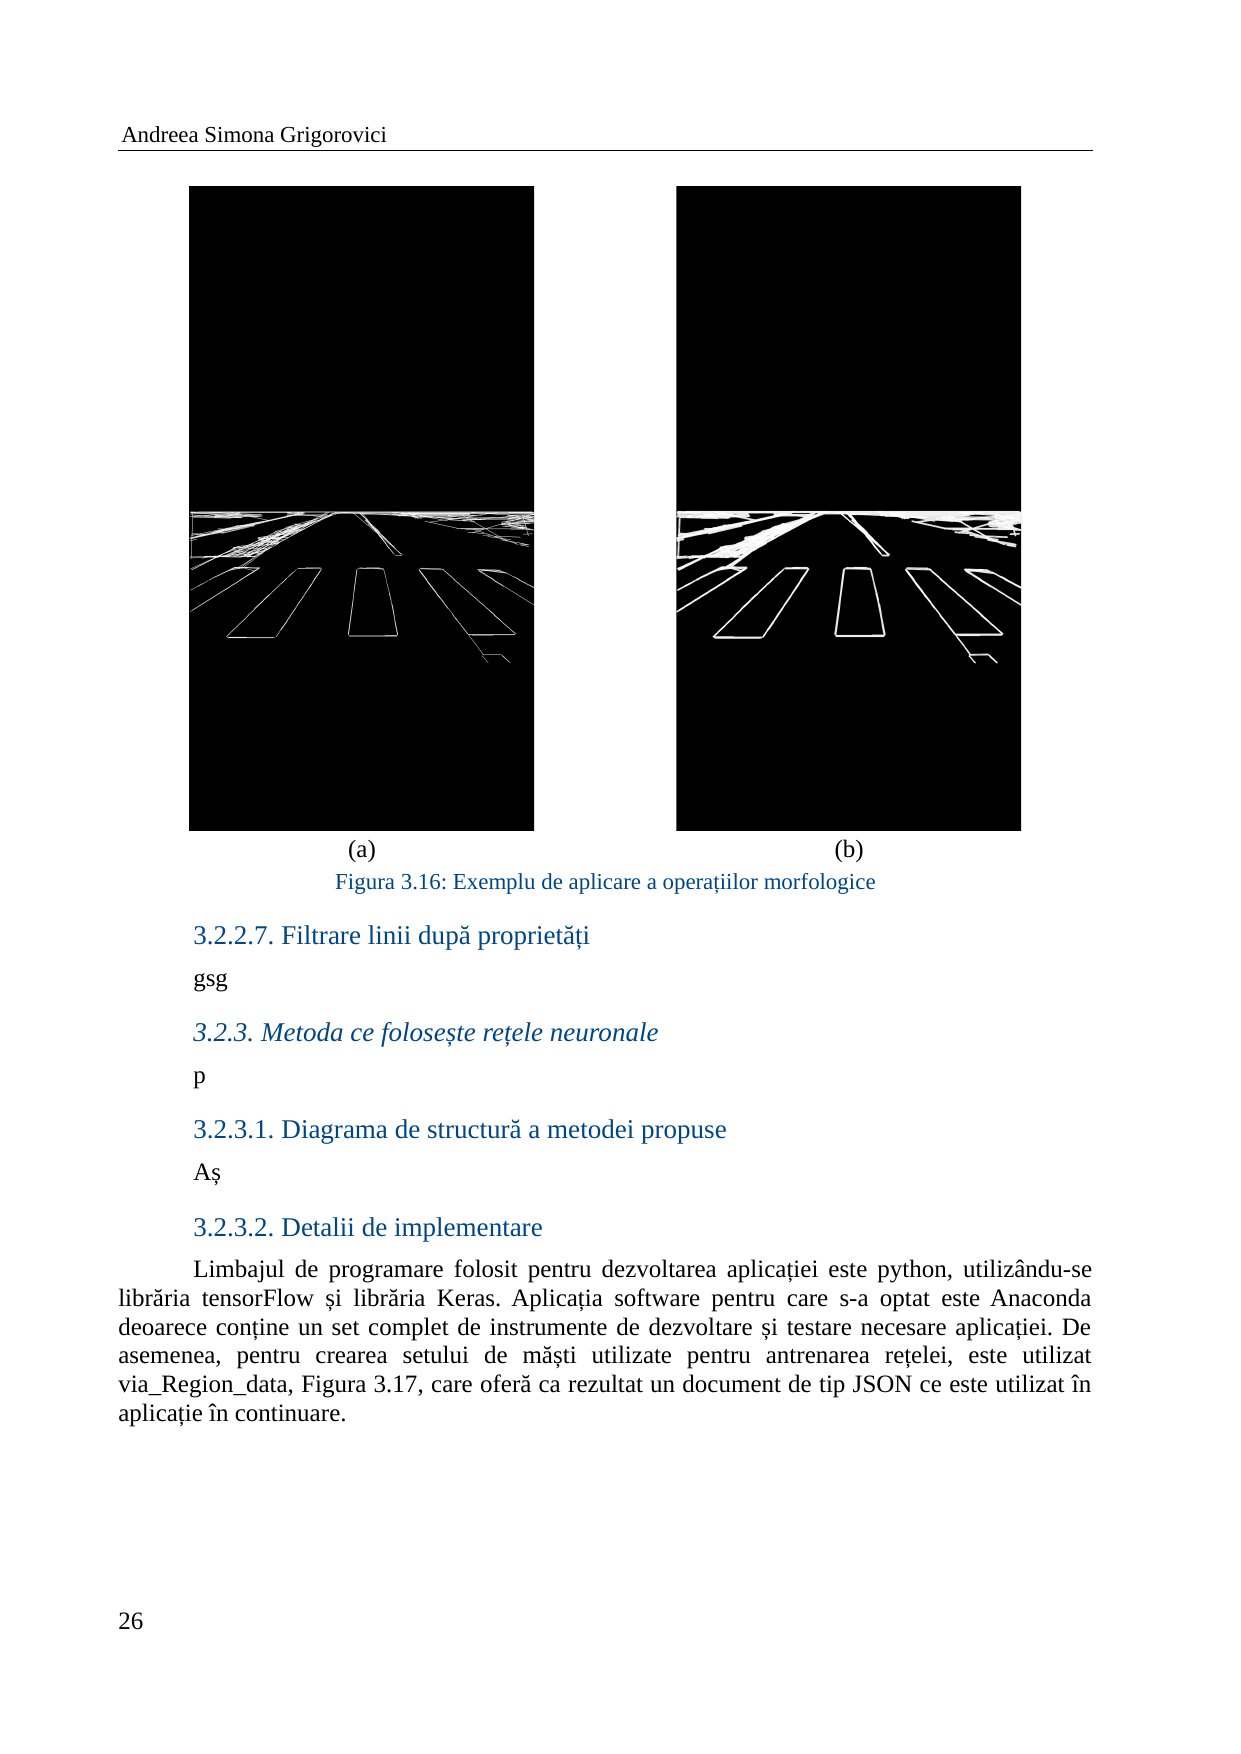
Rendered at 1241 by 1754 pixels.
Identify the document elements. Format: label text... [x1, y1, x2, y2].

subtitle Diagrama de structură a metodei propuse [193, 1113, 1093, 1145]
text Figura 3.16: Exemplu de aplicare a operațiilor morfologice [118, 868, 1093, 894]
text Limbajul de programare folosit pentru dezvoltarea aplicației este python, utilizându-se librăria tensorFlow și librăria Keras. Aplicația software pentru care s-a optat este Anaconda deoarece conține un set complet de instrumente de dezvoltare și testare necesare aplicației. De asemenea, pentru crearea setului de măști utilizate pentru antrenarea rețelei, este utilizat via_Region_data, Figura 3.17, care oferă ca rezultat un document de tip JSON ce este utilizat în aplicație în continuare. [118, 1254, 1093, 1427]
subtitle Metoda ce folosește rețele neuronale [193, 1016, 1093, 1048]
text gsg [118, 963, 1093, 992]
picture [189, 186, 535, 831]
picture [676, 186, 1022, 831]
subtitle Detalii de implementare [193, 1211, 1093, 1242]
subtitle Filtrare linii după proprietăți [193, 919, 1093, 951]
text Aș [118, 1157, 1093, 1186]
table_header (b) [605, 180, 1093, 868]
text p [118, 1060, 1093, 1089]
table_header (a) [118, 180, 605, 868]
